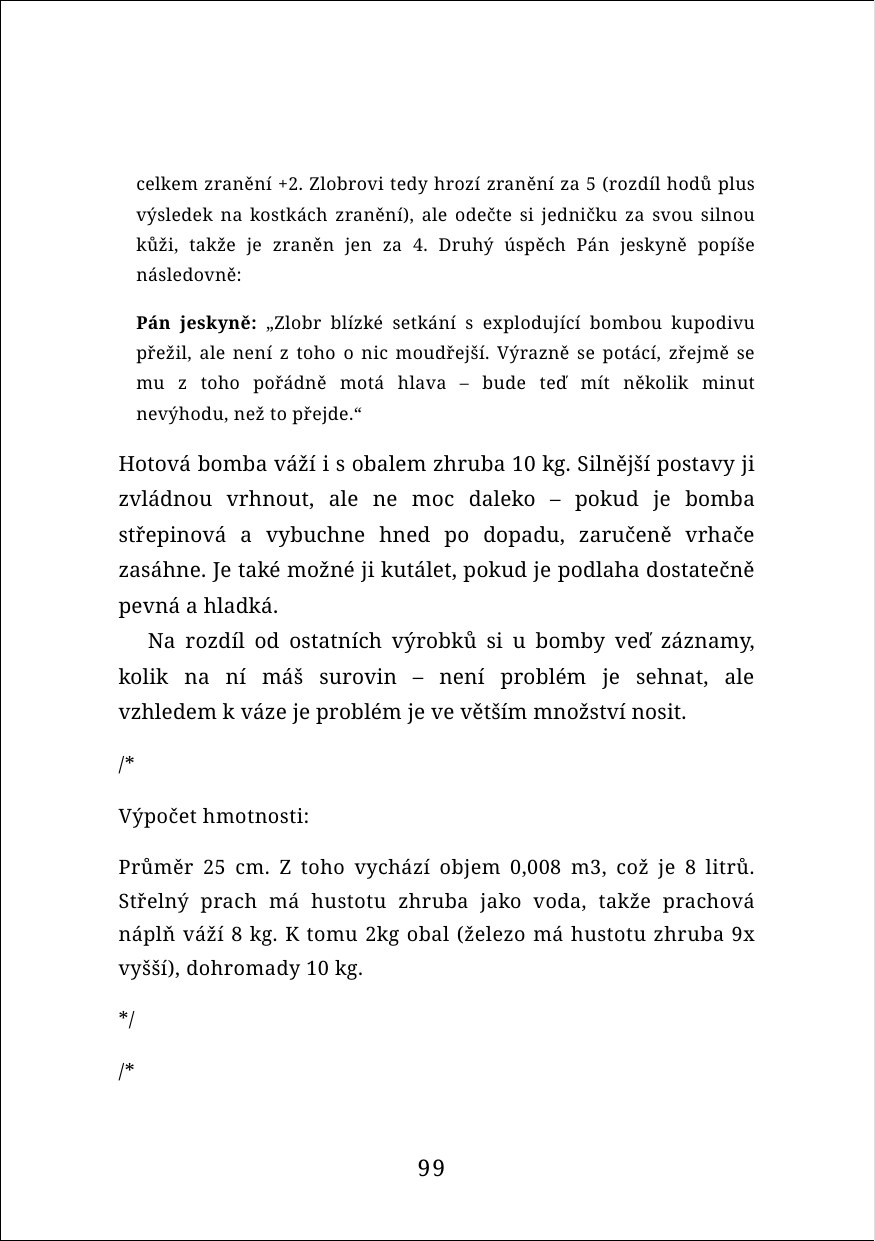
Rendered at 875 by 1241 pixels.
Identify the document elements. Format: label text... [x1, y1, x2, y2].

text */ [118, 1006, 756, 1033]
text Pán jeskyně: „Zlobr blízké setkání s explodující bombou kupodivu přežil, ale není z toho o nic moudřejší. Výrazně se potácí, zřejmě se mu z toho pořádně motá hlava – bude teď mít několik minut nevýhodu, než to přejde.“ [136, 310, 756, 425]
text /* [118, 1057, 756, 1084]
text Výpočet hmotnosti: [118, 802, 756, 829]
text /* [118, 751, 756, 778]
text Průměr 25 cm. Z toho vychází objem 0,008 m3, což je 8 litrů. Střelný prach má hustotu zhruba jako voda, takže prachová náplň váží 8 kg. K tomu 2kg obal (železo má hustotu zhruba 9x vyšší), dohromady 10 kg. [118, 853, 756, 981]
text Hotová bomba váží i s obalem zhruba 10 kg. Silnější postavy ji zvládnou vrhnout, ale ne moc daleko – pokud je bomba střepinová a vybuchne hned po dopadu, zaručeně vrhače zasáhne. Je také možné ji kutálet, pokud je podlaha dostatečně pevná a hladká. Na rozdíl od ostatních výrobků si u bomby veď záznamy, kolik na ní máš surovin – není problém je sehnat, ale vzhledem k váze je problém je ve větším množství nosit. [118, 449, 756, 726]
text celkem zranění +2. Zlobrovi tedy hrozí zranění za 5 (rozdíl hodů plus výsledek na kostkách zranění), ale odečte si jedničku za svou silnou kůži, takže je zraněn jen za 4. Druhý úspěch Pán jeskyně popíše následovně: [136, 172, 756, 287]
